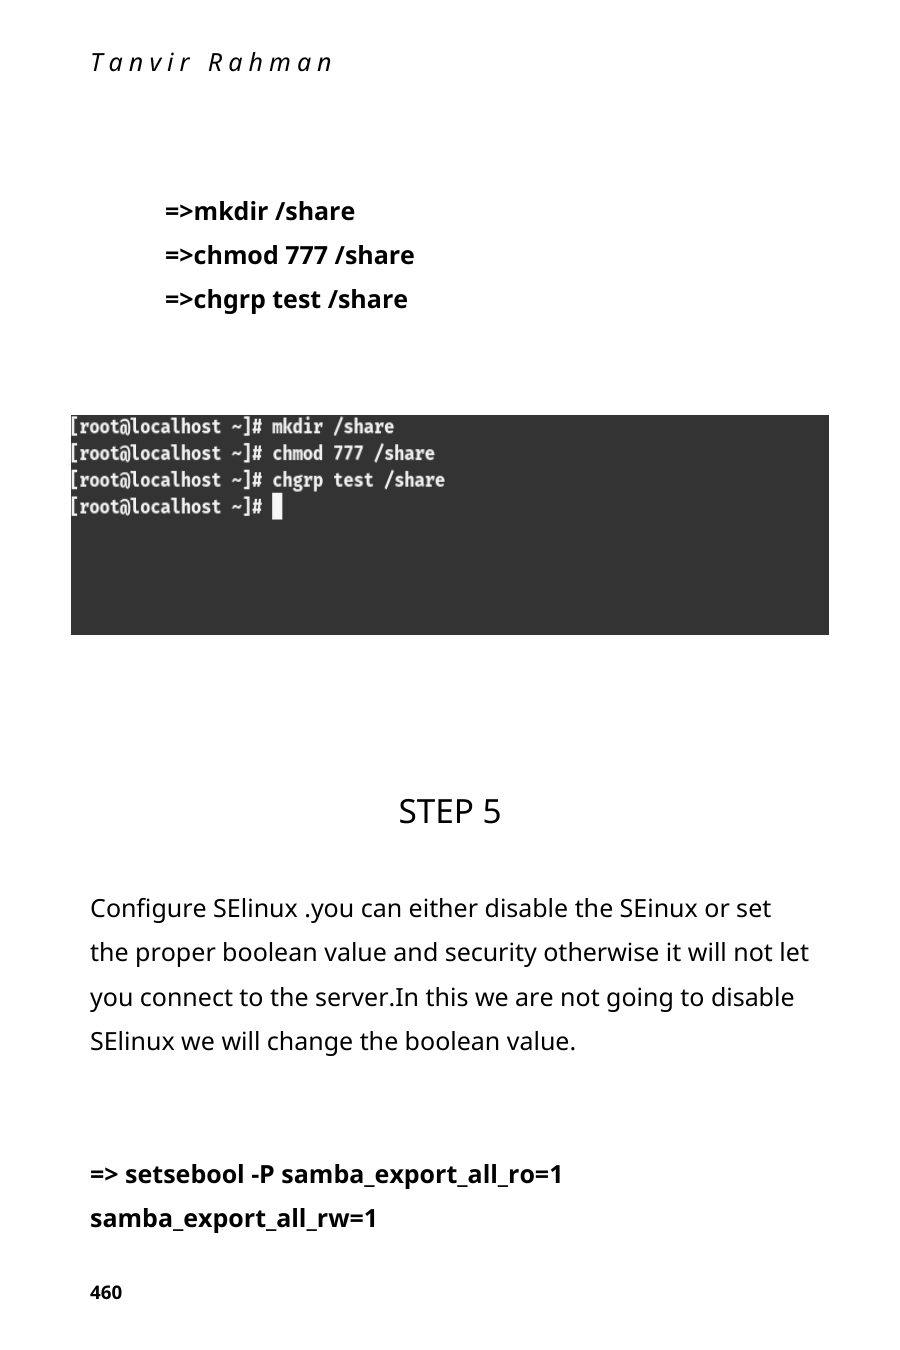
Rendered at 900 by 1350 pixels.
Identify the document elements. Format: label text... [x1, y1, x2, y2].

text =>chgrp test /share [90, 282, 810, 316]
text Configure SElinux .you can either disable the SEinux or set the proper boolean value and security otherwise it will not let you connect to the server.In this we are not going to disable SElinux we will change the boolean value. [90, 891, 810, 1058]
text => setsebool -P samba_export_all_ro=1 samba_export_all_rw=1 [90, 1156, 810, 1235]
text =>mkdir /share [90, 193, 810, 228]
text =>chmod 777 /share [90, 238, 810, 272]
text STEP 5 [90, 788, 810, 833]
picture [71, 415, 829, 635]
